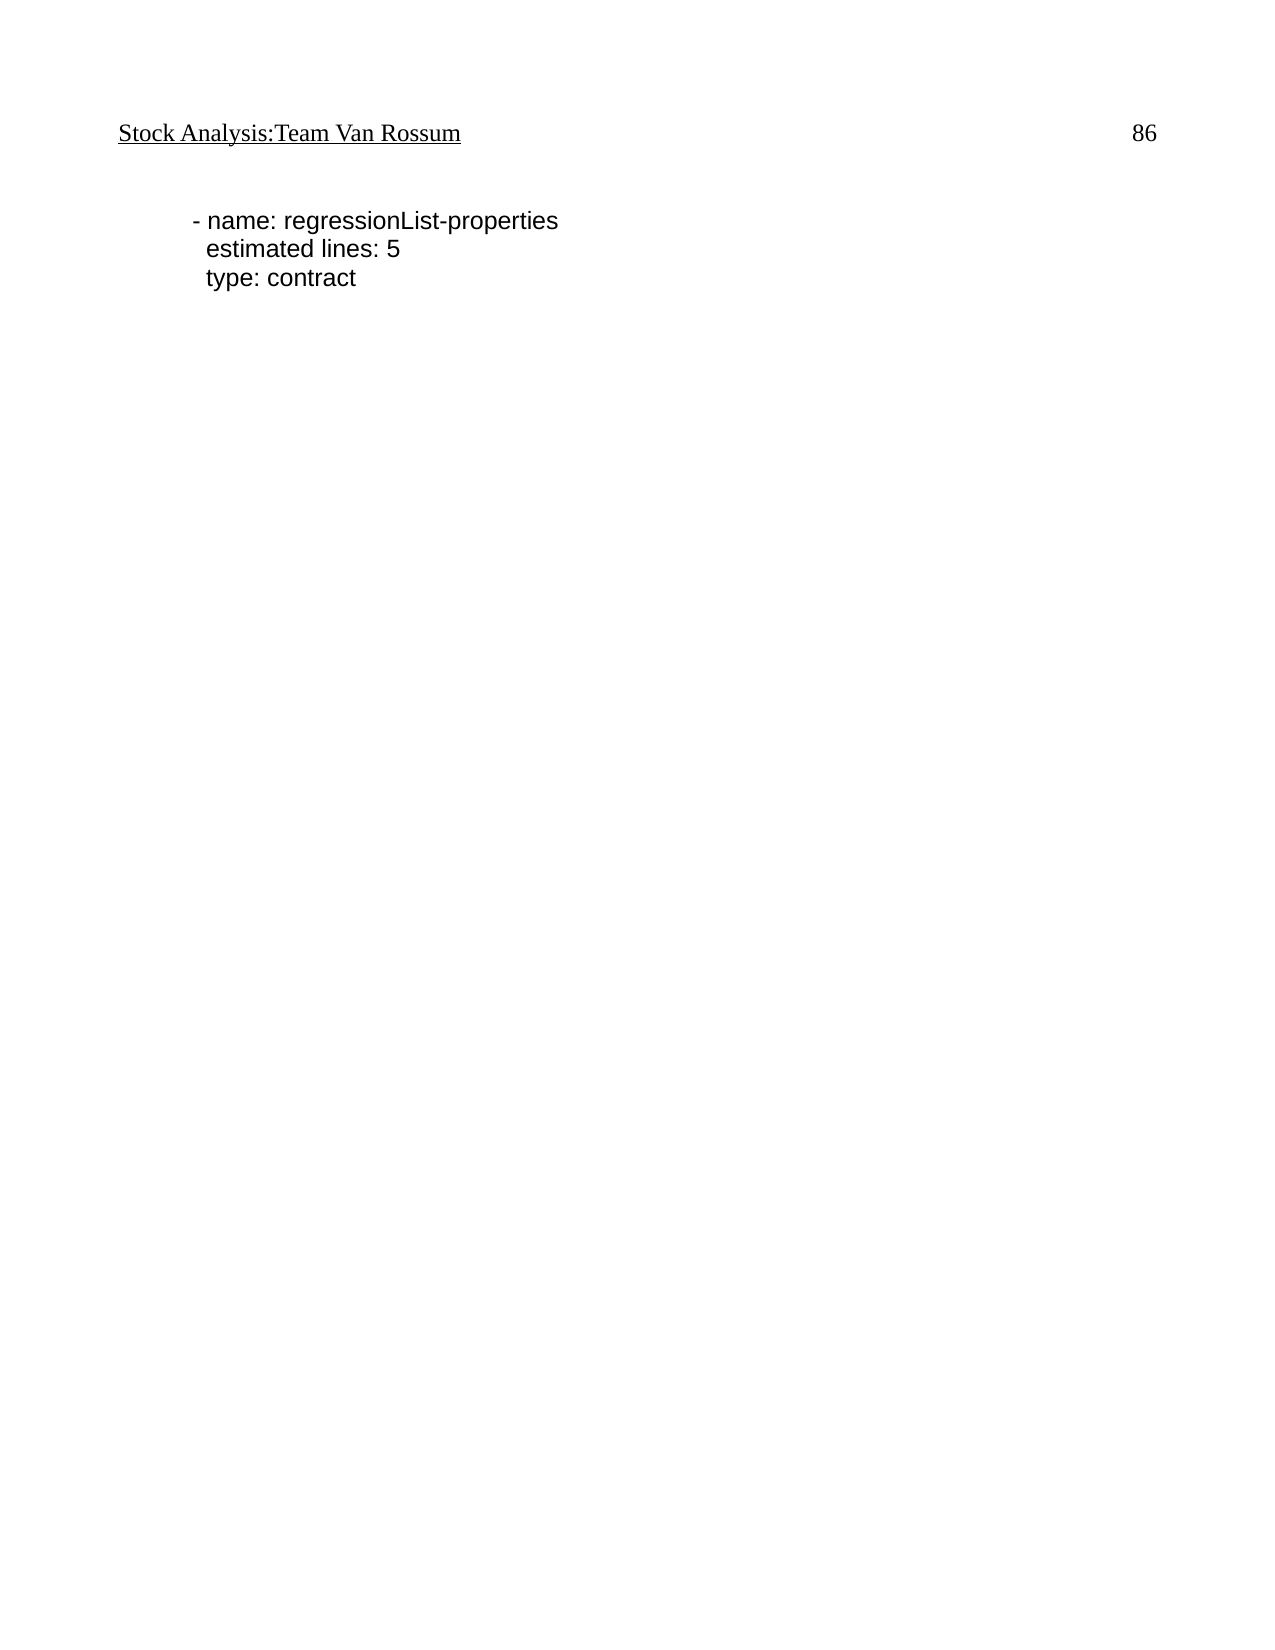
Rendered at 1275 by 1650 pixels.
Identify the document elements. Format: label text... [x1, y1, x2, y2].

text estimated lines: 5 [118, 234, 1157, 263]
text type: contract [118, 263, 1157, 292]
text - name: regressionList-properties [118, 206, 1157, 234]
